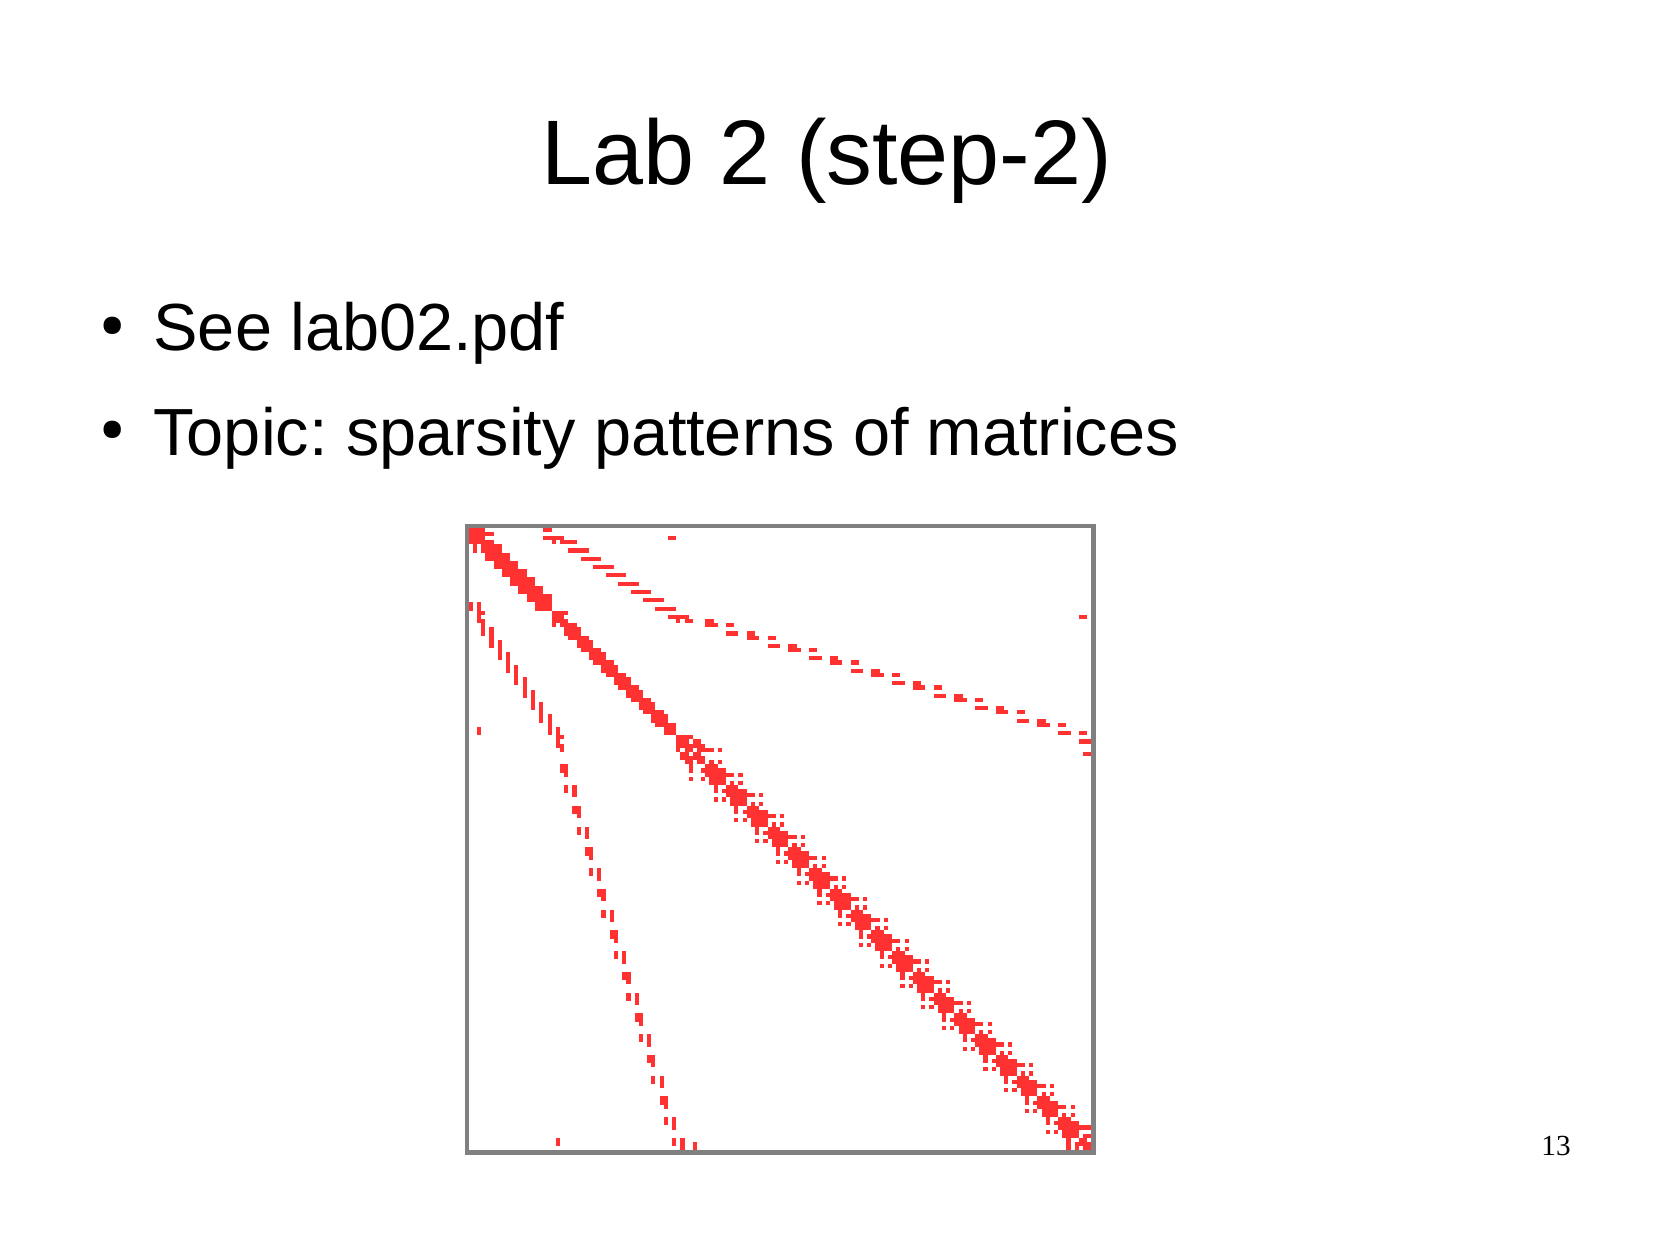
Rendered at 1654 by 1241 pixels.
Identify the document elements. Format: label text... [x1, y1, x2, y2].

list See lab02.pdf Topic: sparsity patterns of matrices [82, 290, 1538, 1010]
picture [465, 524, 1096, 1156]
title Lab 2 (step-2) [82, 49, 1571, 257]
